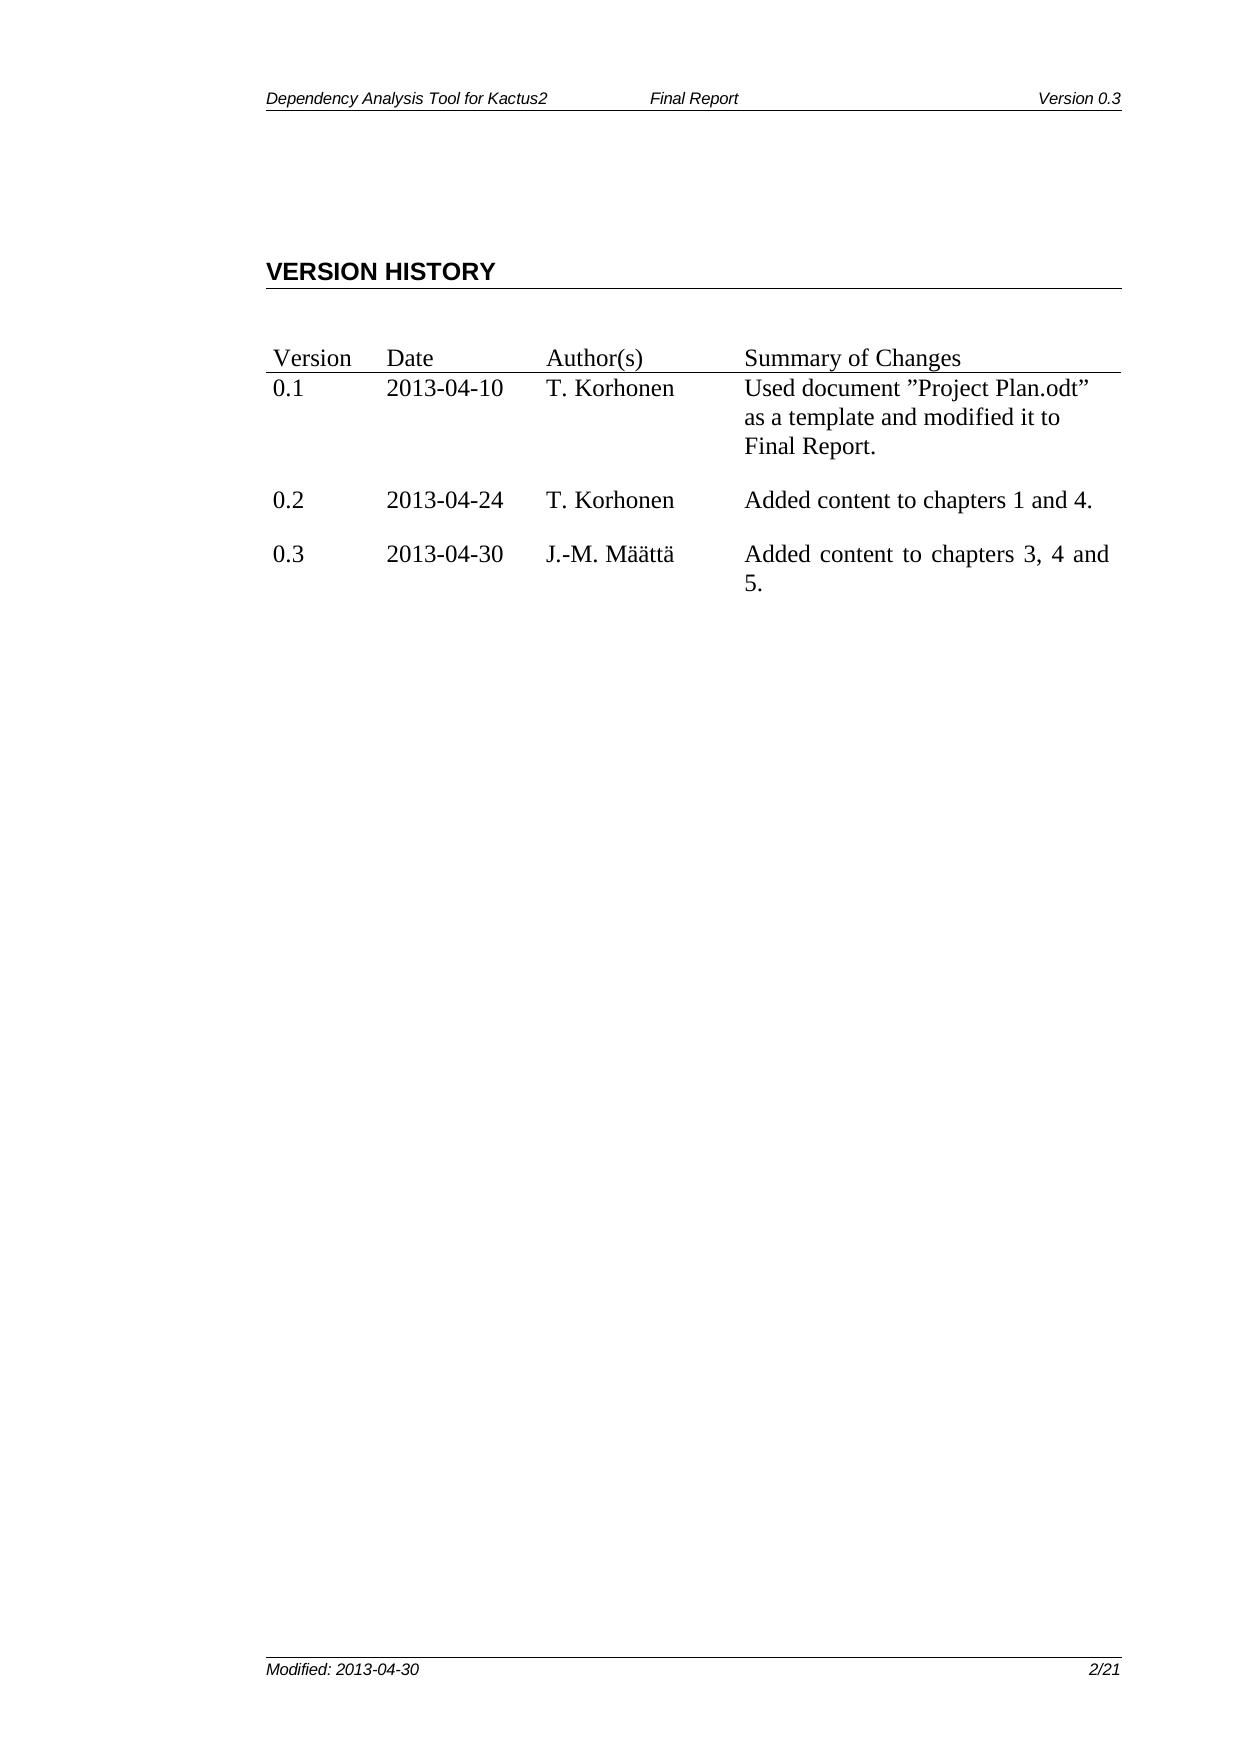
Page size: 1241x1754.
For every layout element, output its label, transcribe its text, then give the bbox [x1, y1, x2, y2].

table_cell J.-M. Määttä [535, 539, 733, 622]
table_cell 0.3 [266, 539, 375, 622]
table_cell Used document ”Project Plan.odt” as a template and modified it to Final Report. [733, 373, 1121, 485]
table_cell T. Korhonen [535, 373, 733, 485]
table_cell 0.2 [266, 485, 375, 539]
table_cell Added content to chapters 1 and 4. [733, 485, 1121, 539]
list Version History [266, 257, 1122, 288]
table_cell T. Korhonen [535, 485, 733, 539]
table_cell 2013-04-10 [375, 373, 534, 485]
table_cell 2013-04-24 [375, 485, 534, 539]
table_cell 0.1 [266, 373, 375, 485]
table_header Summary of Changes [733, 343, 1121, 372]
table_cell 2013-04-30 [375, 539, 534, 622]
table_header Version [266, 343, 375, 372]
table_header Date [375, 343, 534, 372]
table_header Author(s) [535, 343, 733, 372]
table_cell Added content to chapters 3, 4 and 5. [733, 539, 1121, 622]
